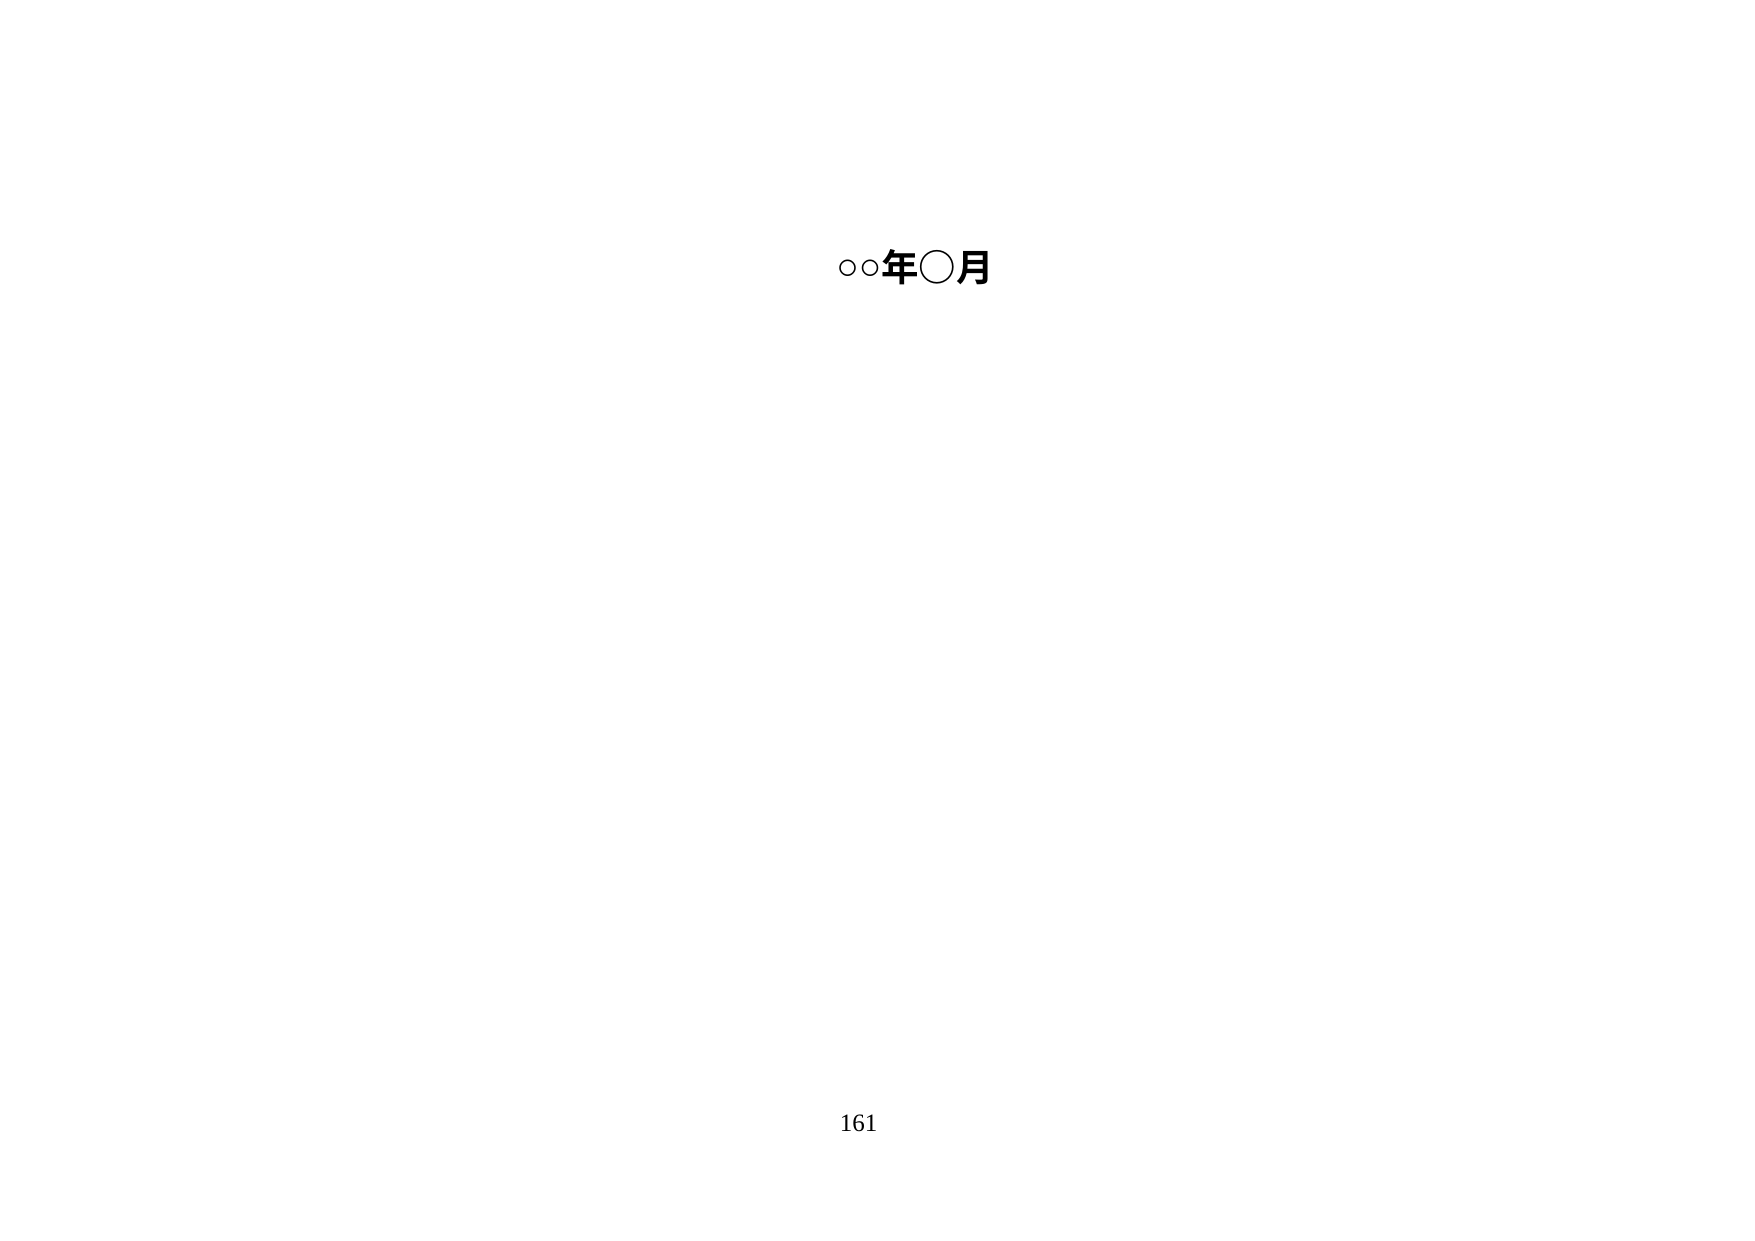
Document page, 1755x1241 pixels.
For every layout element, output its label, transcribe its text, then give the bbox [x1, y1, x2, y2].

text ○○年○月 [179, 223, 1575, 286]
